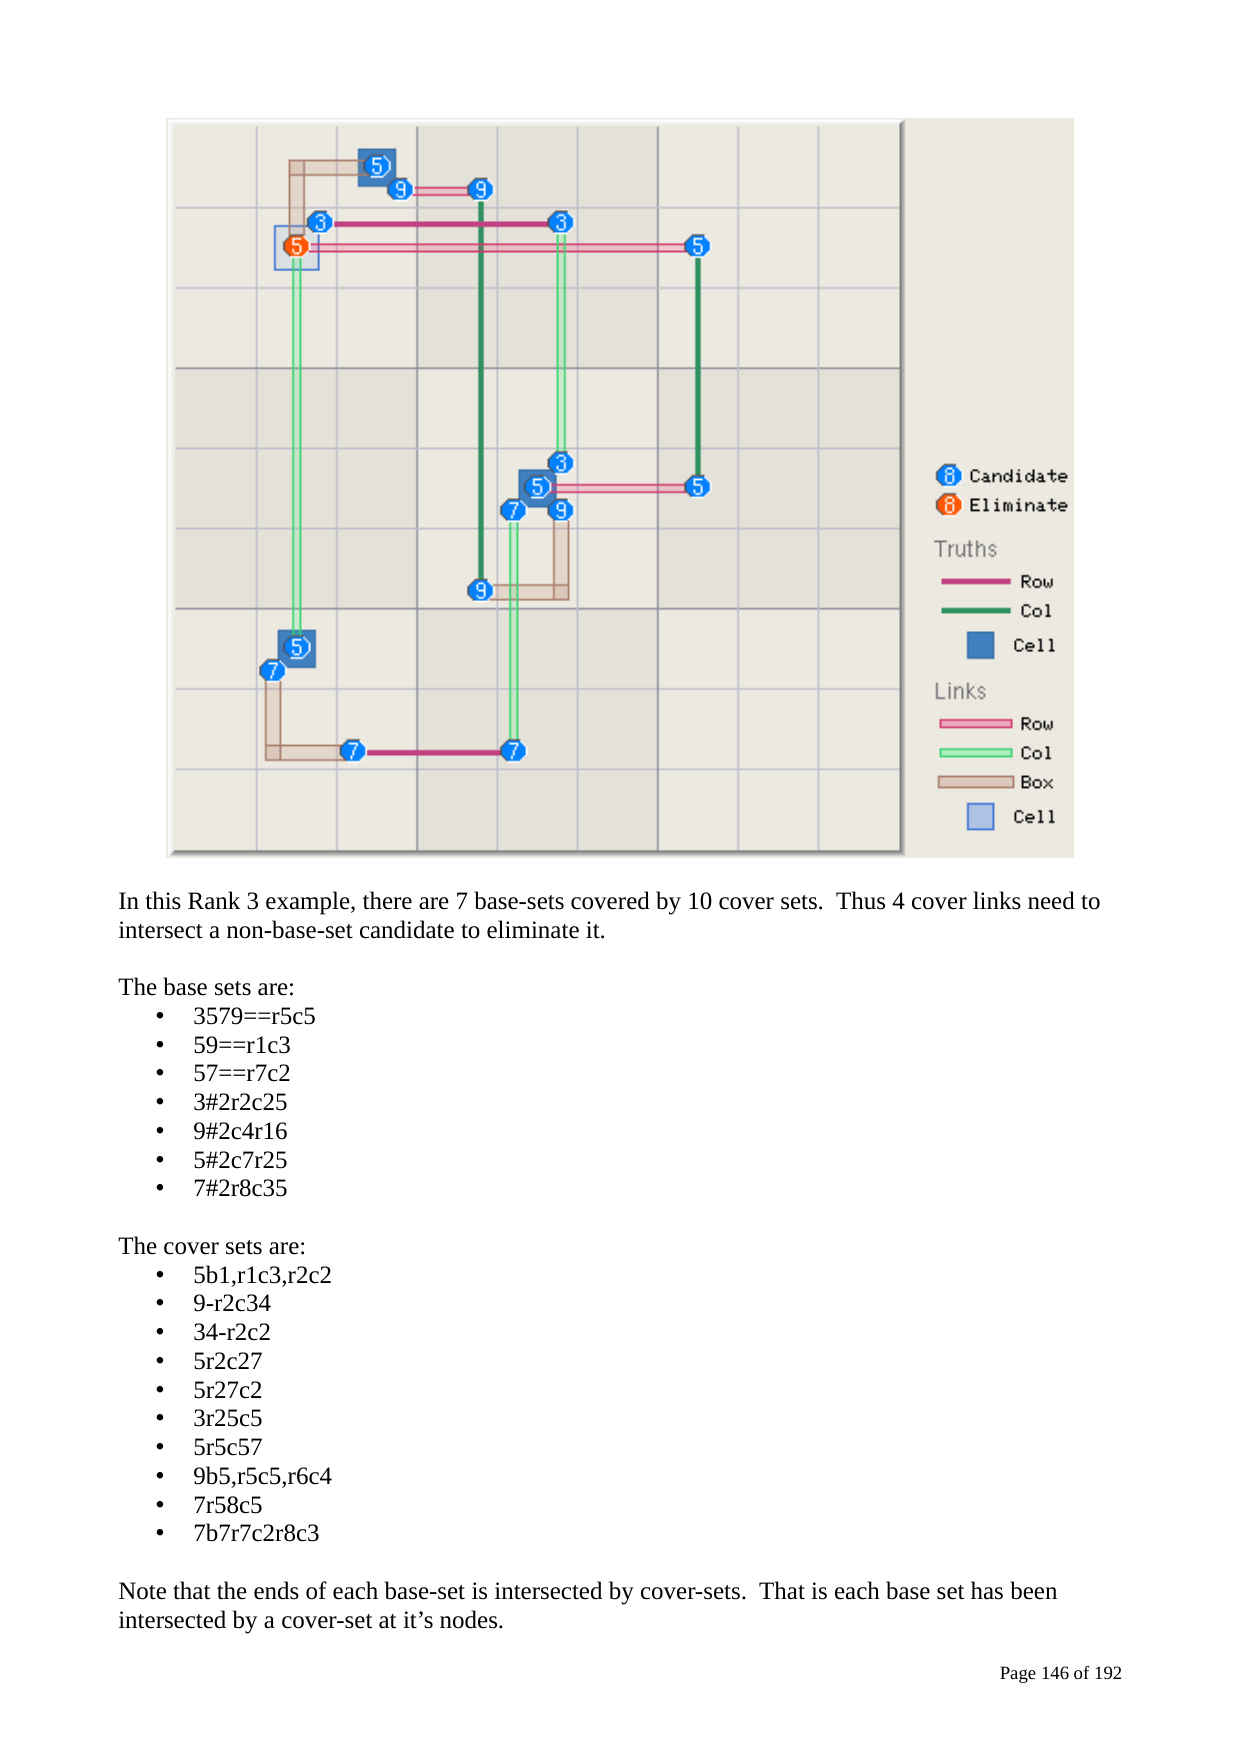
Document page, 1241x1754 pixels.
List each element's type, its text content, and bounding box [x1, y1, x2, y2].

text In this Rank 3 example, there are 7 base-sets covered by 10 cover sets. Thus 4 cover links need to intersect a non-base-set candidate to eliminate it. [118, 886, 1122, 943]
text The base sets are: [118, 972, 1122, 1001]
text Note that the ends of each base-set is intersected by cover-sets. That is each base set has been intersected by a cover-set at it’s nodes. [118, 1576, 1122, 1633]
list 5#2c7r25 [156, 1145, 1122, 1173]
list 34-r2c2 [156, 1317, 1122, 1346]
list 57==r7c2 [156, 1058, 1122, 1087]
list 3r25c5 [156, 1403, 1122, 1432]
list 5b1,r1c3,r2c2 [156, 1260, 1122, 1288]
list 5r27c2 [156, 1375, 1122, 1403]
list 3579==r5c5 [156, 1001, 1122, 1030]
list 9#2c4r16 [156, 1116, 1122, 1145]
picture [166, 118, 1075, 858]
list 7#2r8c35 [156, 1173, 1122, 1202]
list 5r5c57 [156, 1432, 1122, 1461]
list 7b7r7c2r8c3 [156, 1518, 1122, 1547]
list 7r58c5 [156, 1490, 1122, 1518]
text The cover sets are: [118, 1231, 1122, 1260]
list 3#2r2c25 [156, 1087, 1122, 1116]
list 59==r1c3 [156, 1030, 1122, 1058]
list 9-r2c34 [156, 1288, 1122, 1317]
list 5r2c27 [156, 1346, 1122, 1375]
list 9b5,r5c5,r6c4 [156, 1461, 1122, 1490]
